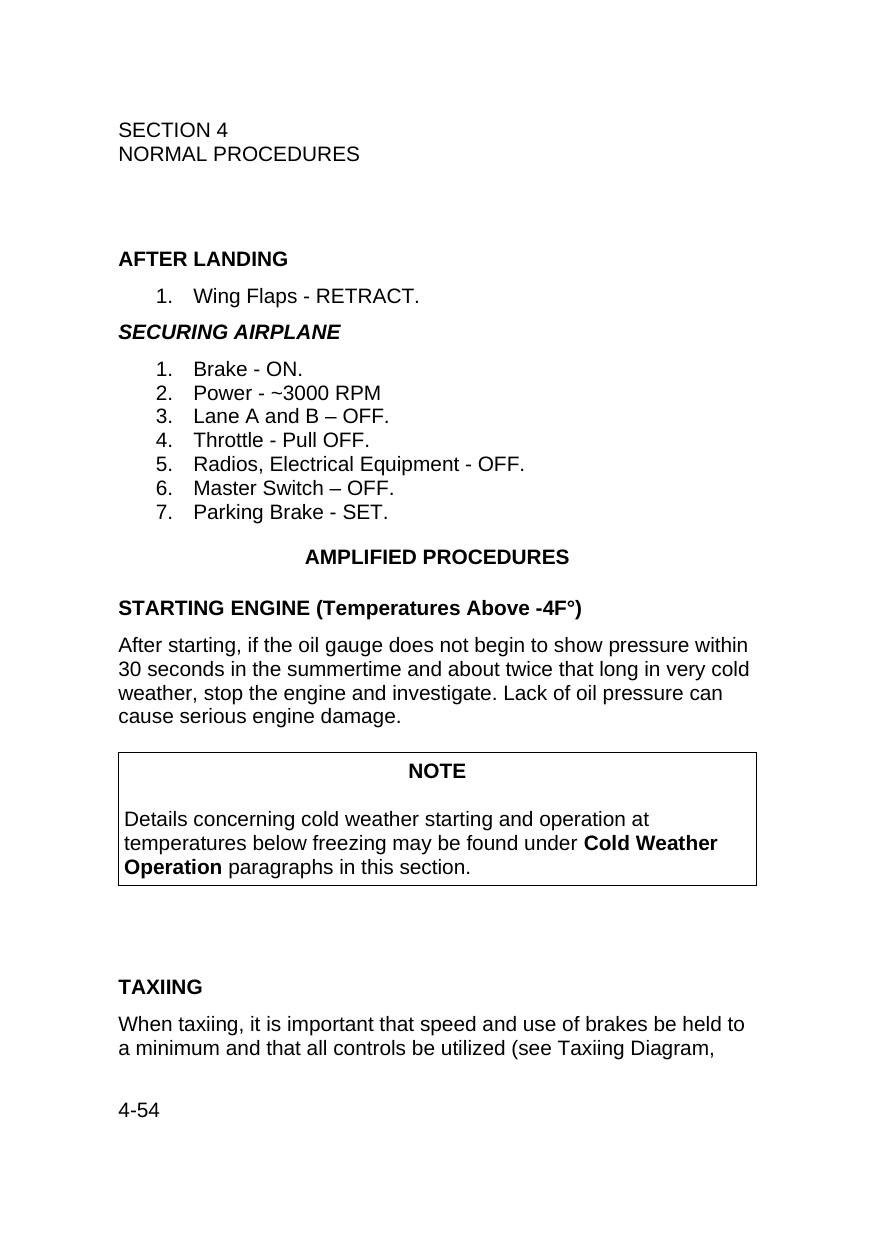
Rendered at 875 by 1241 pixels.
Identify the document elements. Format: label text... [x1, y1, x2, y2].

subtitle AFTER LANDING [118, 247, 756, 271]
list Master Switch – OFF. [156, 476, 756, 500]
subtitle SECURING AIRPLANE [118, 320, 756, 344]
list Radios, Electrical Equipment - OFF. [156, 452, 756, 476]
list Wing Flaps - RETRACT. [156, 283, 756, 307]
text After starting, if the oil gauge does not begin to show pressure within 30 seconds in the summertime and about twice that long in very cold weather, stop the engine and investigate. Lack of oil pressure can cause serious engine damage. [118, 632, 756, 728]
subtitle STARTING ENGINE (Temperatures Above -4F°) [118, 596, 756, 620]
list Throttle - Pull OFF. [156, 428, 756, 452]
list Lane A and B – OFF. [156, 404, 756, 428]
subtitle AMPLIFIED PROCEDURES [118, 545, 756, 569]
list Power - ~3000 RPM [156, 380, 756, 404]
list Brake - ON. [156, 356, 756, 380]
table_header NOTE Details concerning cold weather starting and operation at temperatures below freezing may be found under Cold Weather Operation paragraphs in this section. [119, 753, 756, 884]
subtitle TAXIING [118, 975, 756, 999]
list Parking Brake - SET. [156, 500, 756, 524]
text When taxiing, it is important that speed and use of brakes be held to a minimum and that all controls be utilized (see Taxiing Diagram, [118, 1012, 756, 1059]
